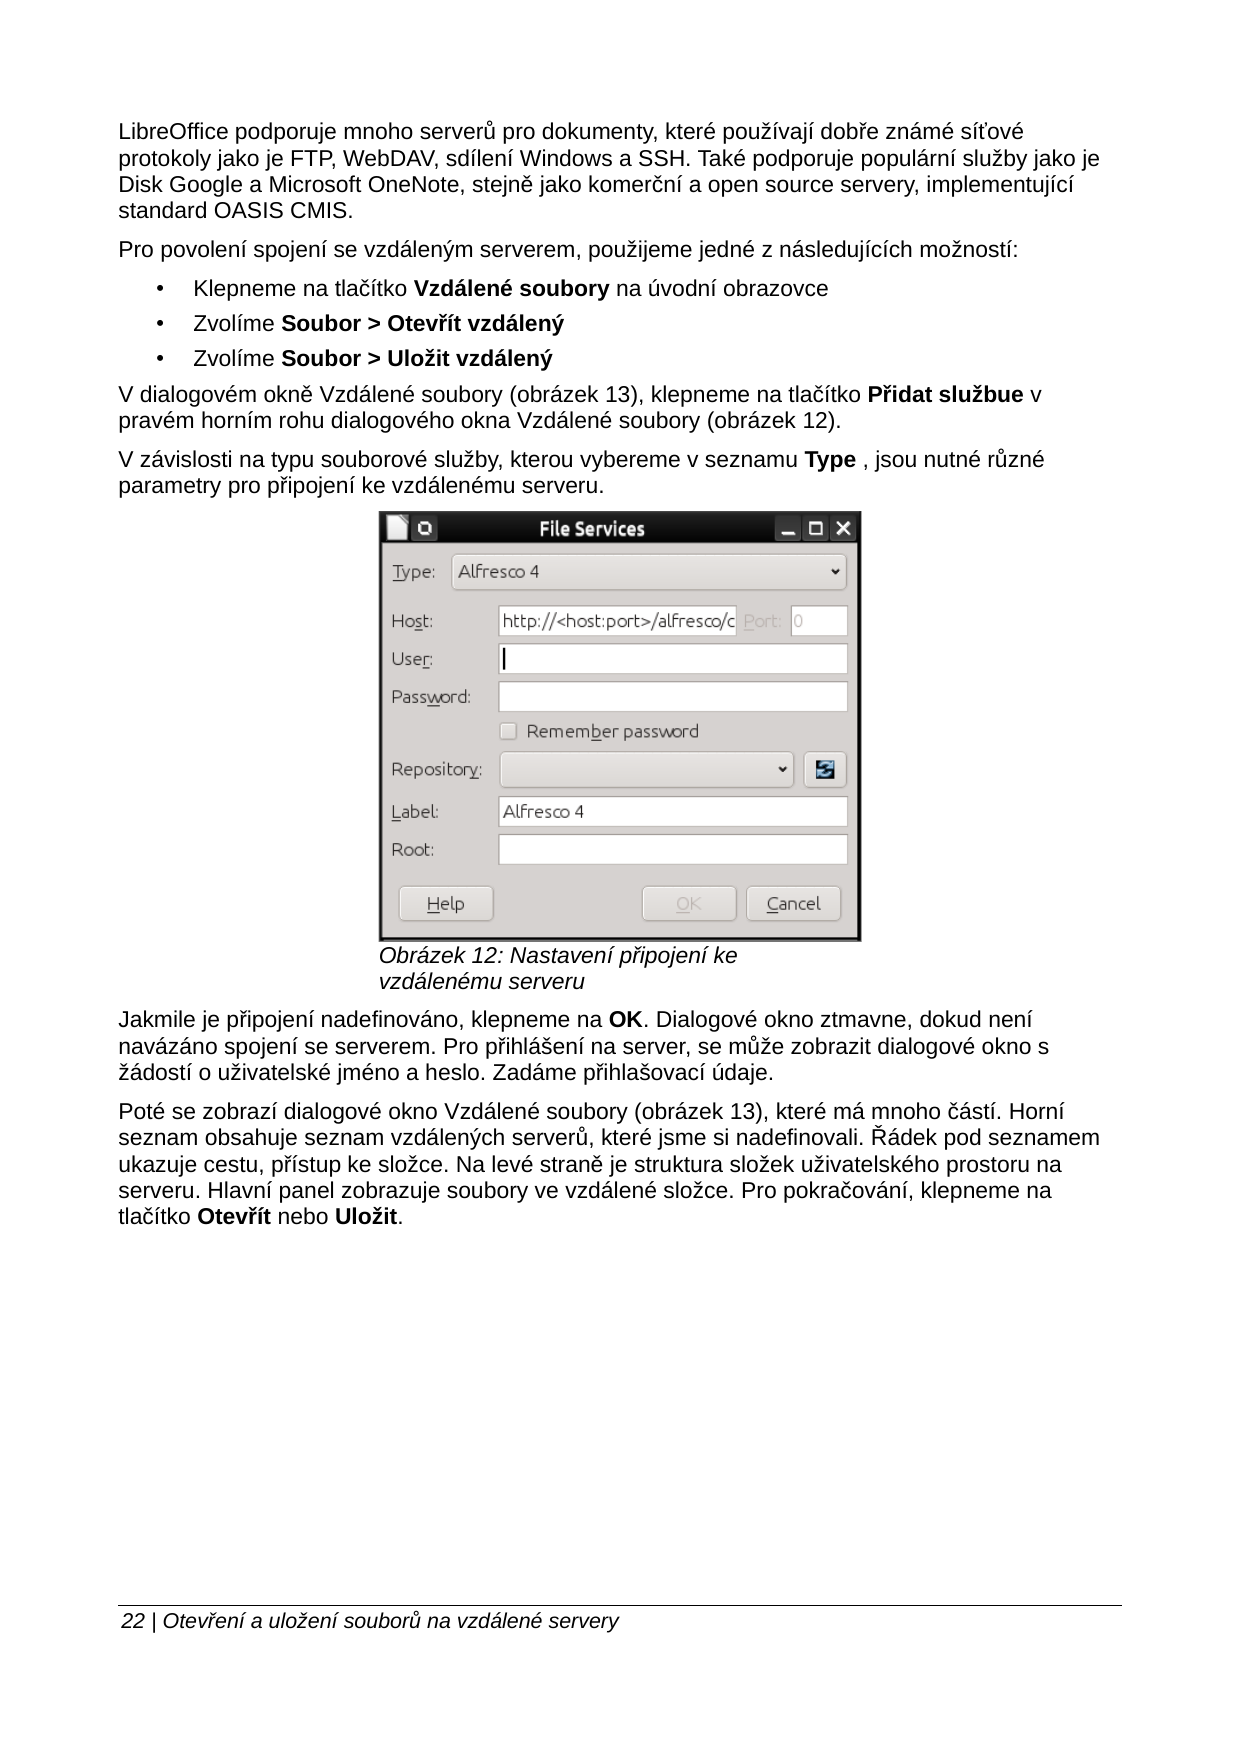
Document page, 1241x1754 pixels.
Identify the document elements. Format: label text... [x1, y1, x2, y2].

text V závislosti na typu souborové služby, kterou vybereme v seznamu Type , jsou nutné různé parametry pro připojení ke vzdálenému serveru. [118, 446, 1122, 498]
text LibreOffice podporuje mnoho serverů pro dokumenty, které používají dobře známé síťové protokoly jako je FTP, WebDAV, sdílení Windows a SSH. Také podporuje populární služby jako je Disk Google a Microsoft OneNote, stejně jako komerční a open source servery, implementující standard OASIS CMIS. [118, 118, 1122, 223]
text Jakmile je připojení nadefinováno, klepneme na OK. Dialogové okno ztmavne, dokud není navázáno spojení se serverem. Pro přihlášení na server, se může zobrazit dialogové okno s žádostí o uživatelské jméno a heslo. Zadáme přihlašovací údaje. [118, 1006, 1122, 1085]
text Obrázek 12: Nastavení připojení ke vzdálenému serveru [378, 942, 862, 994]
text Poté se zobrazí dialogové okno Vzdálené soubory (obrázek 13), které má mnoho částí. Horní seznam obsahuje seznam vzdálených serverů, které jsme si nadefinovali. Řádek pod seznamem ukazuje cestu, přístup ke složce. Na levé straně je struktura složek uživatelského prostoru na serveru. Hlavní panel zobrazuje soubory ve vzdálené složce. Pro pokračování, klepneme na tlačítko Otevřít nebo Uložit. [118, 1098, 1122, 1229]
text V dialogovém okně Vzdálené soubory (obrázek 13), klepneme na tlačítko Přidat službue v pravém horním rohu dialogového okna Vzdálené soubory (obrázek 12). [118, 381, 1122, 433]
list Klepneme na tlačítko Vzdálené soubory na úvodní obrazovce [156, 275, 1122, 301]
list Zvolíme Soubor > Uložit vzdálený [156, 345, 1122, 372]
list Zvolíme Soubor > Otevřít vzdálený [156, 310, 1122, 336]
picture [378, 511, 862, 942]
text Pro povolení spojení se vzdáleným serverem, použijeme jedné z následujících možností: [118, 236, 1122, 262]
